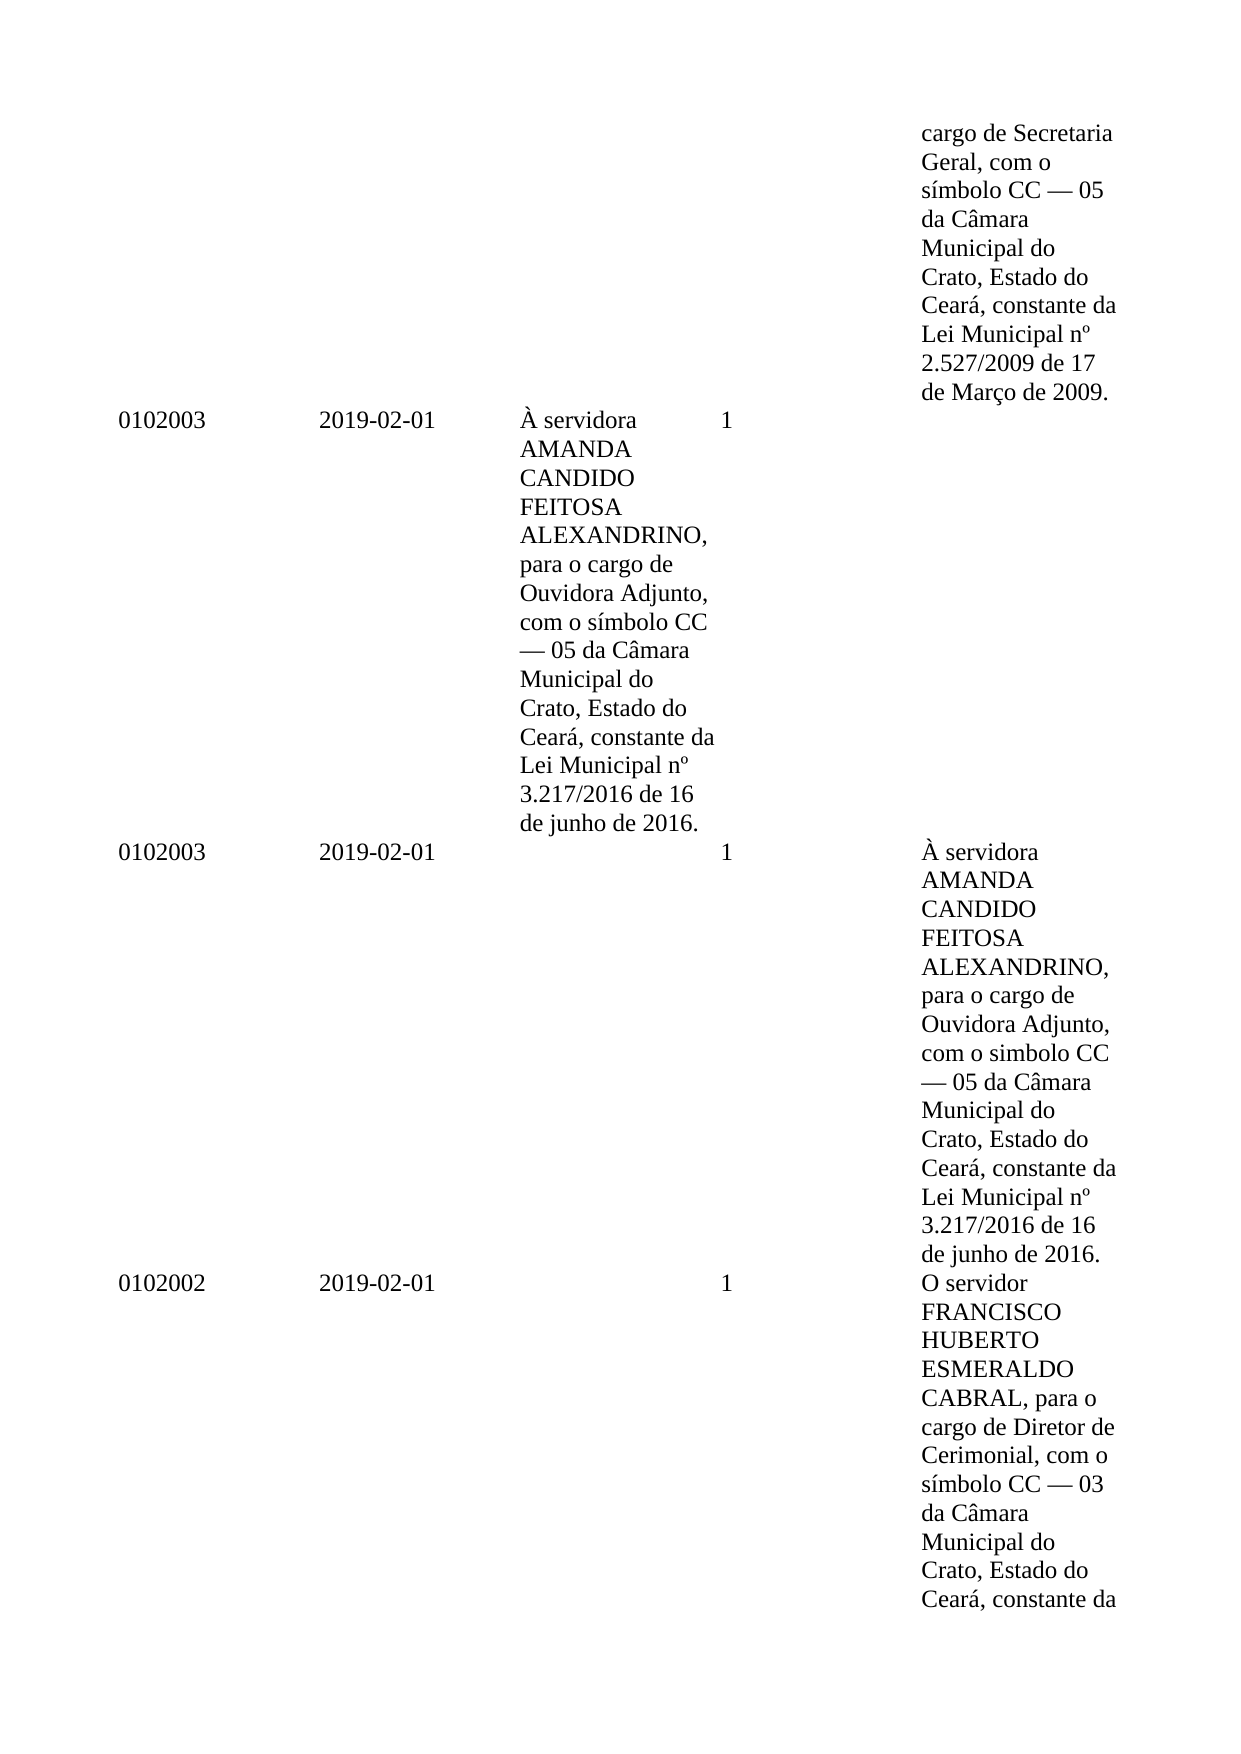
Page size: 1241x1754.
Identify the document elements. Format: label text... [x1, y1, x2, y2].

table_cell 2019-02-01 [319, 837, 519, 1268]
table_cell [520, 118, 720, 406]
table_cell 1 [720, 837, 921, 1268]
table_cell 2019-02-01 [319, 406, 519, 837]
table_cell [720, 118, 921, 406]
table_cell 0102003 [118, 406, 319, 837]
table_cell [520, 1268, 720, 1613]
table_cell À servidora AMANDA CANDIDO FEITOSA ALEXANDRINO, para o cargo de Ouvidora Adjunto, com o simbolo CC — 05 da Câmara Municipal do Crato, Estado do Ceará, constante da Lei Municipal nº 3.217/2016 de 16 de junho de 2016. [921, 837, 1122, 1268]
table_cell [520, 837, 720, 1268]
table_cell O servidor FRANCISCO HUBERTO ESMERALDO CABRAL, para o cargo de Diretor de Cerimonial, com o símbolo CC — 03 da Câmara Municipal do Crato, Estado do Ceará, constante da [921, 1268, 1122, 1613]
table_cell 1 [720, 406, 921, 837]
table_cell [921, 406, 1122, 837]
table_cell 0102003 [118, 837, 319, 1268]
table_cell 0102002 [118, 1268, 319, 1613]
table_cell cargo de Secretaria Geral, com o símbolo CC — 05 da Câmara Municipal do Crato, Estado do Ceará, constante da Lei Municipal nº 2.527/2009 de 17 de Março de 2009. [921, 118, 1122, 406]
table_cell 2019-02-01 [319, 1268, 519, 1613]
table_cell [319, 118, 519, 406]
table_cell 1 [720, 1268, 921, 1613]
table_cell À servidora AMANDA CANDIDO FEITOSA ALEXANDRINO, para o cargo de Ouvidora Adjunto, com o símbolo CC — 05 da Câmara Municipal do Crato, Estado do Ceará, constante da Lei Municipal nº 3.217/2016 de 16 de junho de 2016. [520, 406, 720, 837]
table_cell [118, 118, 319, 406]
